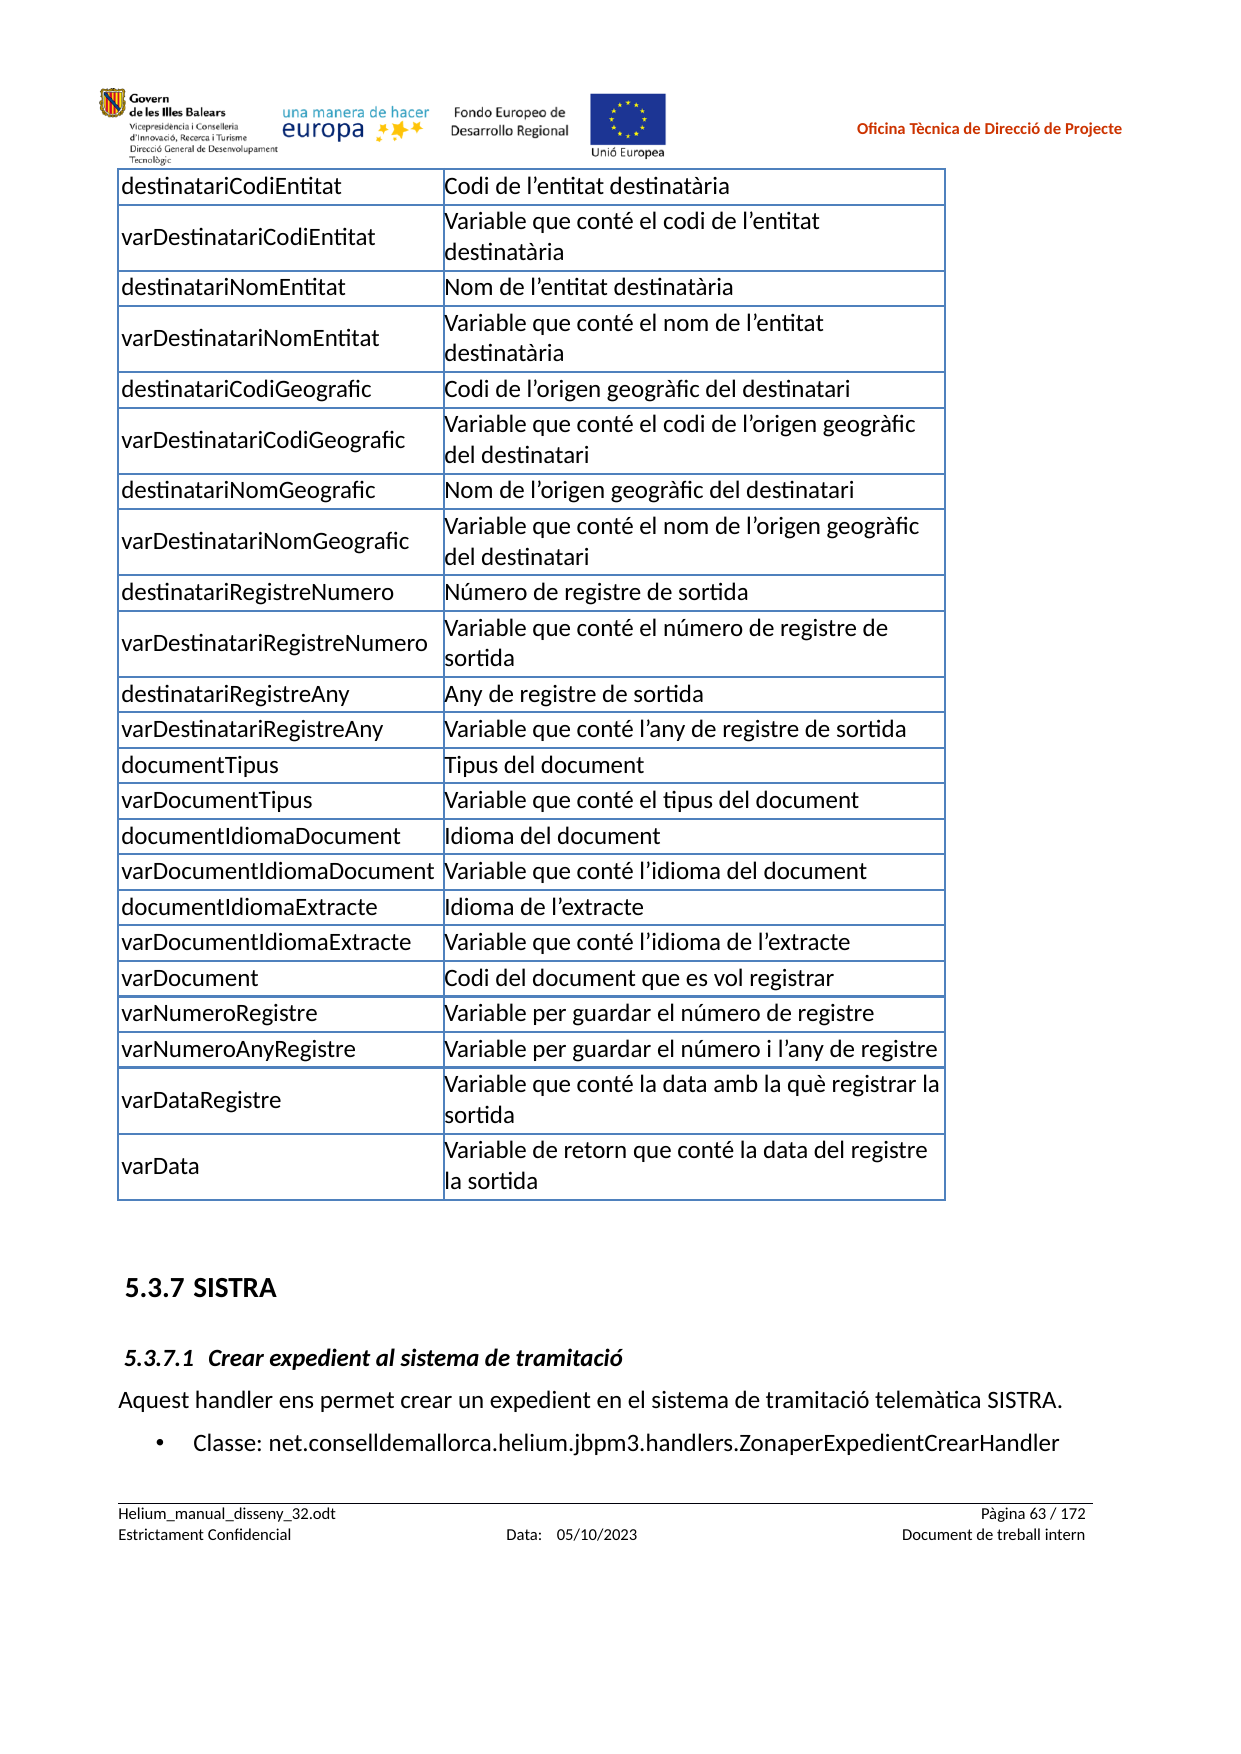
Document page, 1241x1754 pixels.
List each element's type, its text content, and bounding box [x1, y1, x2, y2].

subtitle SISTRA [118, 1269, 1122, 1304]
table_cell Nom de l’entitat destinatària [445, 272, 944, 305]
table_cell destinatariRegistreNumero [119, 576, 443, 610]
table_cell varDocumentIdiomaExtracte [119, 926, 443, 960]
table_cell documentTipus [119, 749, 443, 782]
table_cell documentIdiomaDocument [119, 820, 443, 853]
table_cell varDestinatariCodiEntitat [119, 206, 443, 269]
table_cell Idioma del document [445, 820, 944, 853]
table_cell varDestinatariNomGeografic [119, 510, 443, 574]
table_cell Variable de retorn que conté la data del registre la sortida [445, 1135, 944, 1198]
table_cell Variable que conté el nom de l’entitat destinatària [445, 307, 944, 371]
list Classe: net.conselldemallorca.helium.jbpm3.handlers.ZonaperExpedientCrearHandler [156, 1428, 1122, 1458]
table_cell documentIdiomaExtracte [119, 891, 443, 924]
table_cell Nom de l’origen geogràfic del destinatari [445, 475, 944, 508]
table_cell varDataRegistre [119, 1069, 443, 1132]
table_cell Codi de l’entitat destinatària [445, 170, 944, 203]
table_cell Variable que conté el tipus del document [445, 784, 944, 818]
table_cell Variable que conté el nom de l’origen geogràfic del destinatari [445, 510, 944, 574]
table_cell Variable que conté el número de registre de sortida [445, 612, 944, 676]
table_cell varNumeroRegistre [119, 998, 443, 1031]
table_cell destinatariNomGeografic [119, 475, 443, 508]
table_cell varDocument [119, 962, 443, 995]
table_cell destinatariRegistreAny [119, 678, 443, 711]
table_cell Variable que conté el codi de l’entitat destinatària [445, 206, 944, 269]
table_cell Variable que conté l’any de registre de sortida [445, 713, 944, 747]
table_cell varDocumentIdiomaDocument [119, 855, 443, 889]
table_cell Variable que conté l’idioma de l’extracte [445, 926, 944, 960]
table_cell Codi del document que es vol registrar [445, 962, 944, 995]
table_cell Variable per guardar el número i l’any de registre [445, 1033, 944, 1066]
table_cell varDestinatariRegistreNumero [119, 612, 443, 676]
table_cell Idioma de l’extracte [445, 891, 944, 924]
table_cell varDestinatariNomEntitat [119, 307, 443, 371]
table_cell destinatariCodiEntitat [119, 170, 443, 203]
picture [99, 87, 668, 166]
table_cell varDestinatariCodiGeografic [119, 409, 443, 473]
table_cell varNumeroAnyRegistre [119, 1033, 443, 1066]
table_cell Variable que conté l’idioma del document [445, 855, 944, 889]
table_cell Tipus del document [445, 749, 944, 782]
table_cell destinatariNomEntitat [119, 272, 443, 305]
table_cell Variable que conté el codi de l’origen geogràfic del destinatari [445, 409, 944, 473]
table_cell varData [119, 1135, 443, 1198]
table_cell varDocumentTipus [119, 784, 443, 818]
table_cell varDestinatariRegistreAny [119, 713, 443, 747]
table_cell Codi de l’origen geogràfic del destinatari [445, 373, 944, 407]
table_cell destinatariCodiGeografic [119, 373, 443, 407]
text Aquest handler ens permet crear un expedient en el sistema de tramitació telemàtica SISTRA. [118, 1384, 1122, 1415]
table_cell Número de registre de sortida [445, 576, 944, 610]
table_cell Variable per guardar el número de registre [445, 998, 944, 1031]
subtitle Crear expedient al sistema de tramitació [118, 1342, 1122, 1372]
table_cell Variable que conté la data amb la què registrar la sortida [445, 1069, 944, 1132]
table_cell Any de registre de sortida [445, 678, 944, 711]
